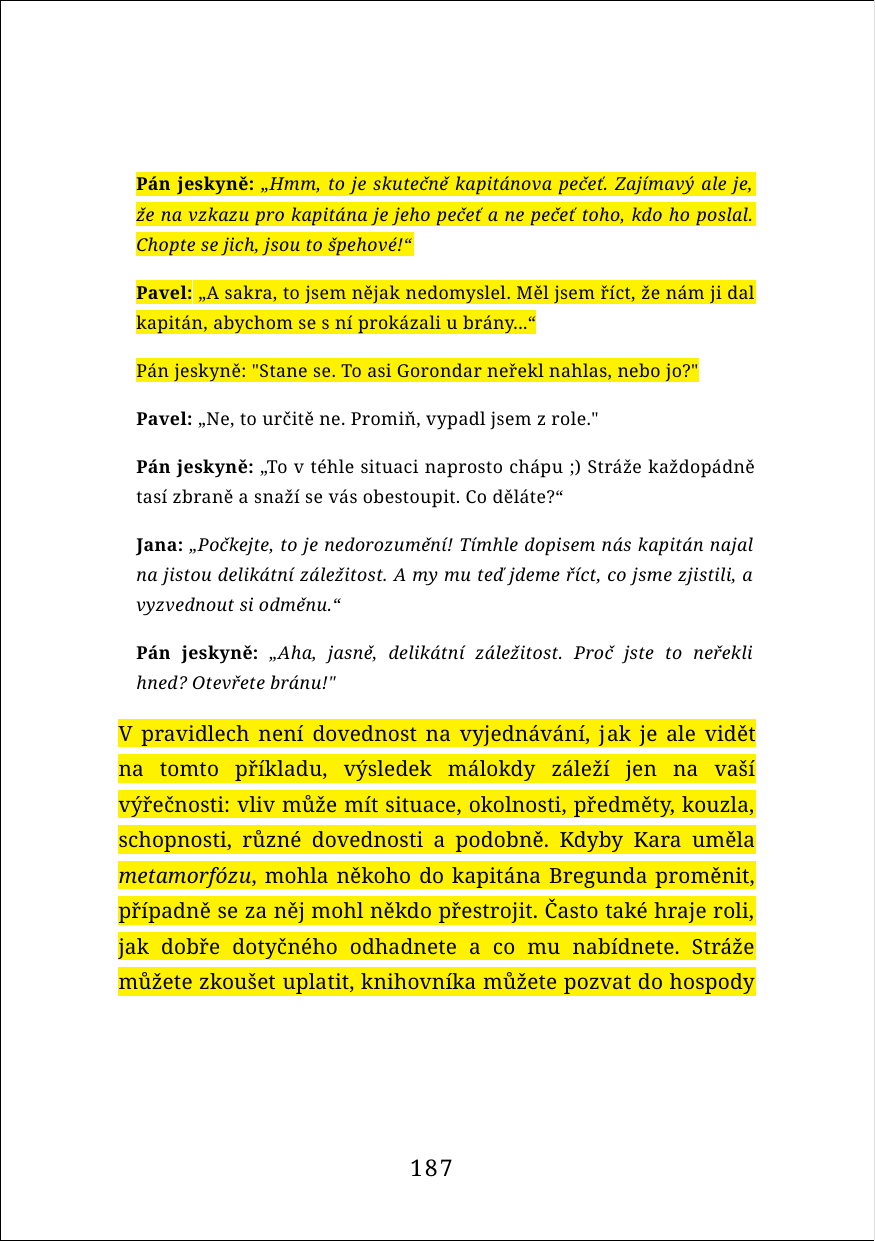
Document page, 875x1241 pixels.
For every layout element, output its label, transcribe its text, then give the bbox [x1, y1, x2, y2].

text Pavel: „A sakra, to jsem nějak nedomyslel. Měl jsem říct, že nám ji dal kapitán, abychom se s ní prokázali u brány...“ [136, 280, 756, 334]
text Pán jeskyně: „Hmm, to je skutečně kapitánova pečeť. Zajímavý ale je, že na vzkazu pro kapitána je jeho pečeť a ne pečeť toho, kdo ho poslal. Chopte se jich, jsou to špehové!“ [136, 172, 756, 256]
text V pravidlech není dovednost na vyjednávání, jak je ale vidět na tomto příkladu, výsledek málokdy záleží jen na vaší výřečnosti: vliv může mít situace, okolnosti, předměty, kouzla, schopnosti, různé dovednosti a podobně. Kdyby Kara uměla metamorfózu, mohla někoho do kapitána Bregunda proměnit, případně se za něj mohl někdo přestrojit. Často také hraje roli, jak dobře dotyčného odhadnete a co mu nabídnete. Stráže můžete zkoušet uplatit, knihovníka můžete pozvat do hospody [118, 719, 756, 996]
text Pán jeskyně: "Stane se. To asi Gorondar neřekl nahlas, nebo jo?" [136, 358, 756, 382]
text Jana: „Počkejte, to je nedorozumění! Tímhle dopisem nás kapitán najal na jistou delikátní záležitost. A my mu teď jdeme říct, co jsme zjistili, a vyzvednout si odměnu.“ [136, 532, 756, 617]
text Pán jeskyně: „To v téhle situaci naprosto chápu ;) Stráže každopádně tasí zbraně a snaží se vás obestoupit. Co děláte?“ [136, 454, 756, 508]
text Pán jeskyně: „Aha, jasně, delikátní záležitost. Proč jste to neřekli hned? Otevřete bránu!" [136, 641, 756, 695]
text Pavel: „Ne, to určitě ne. Promiň, vypadl jsem z role." [136, 406, 756, 430]
